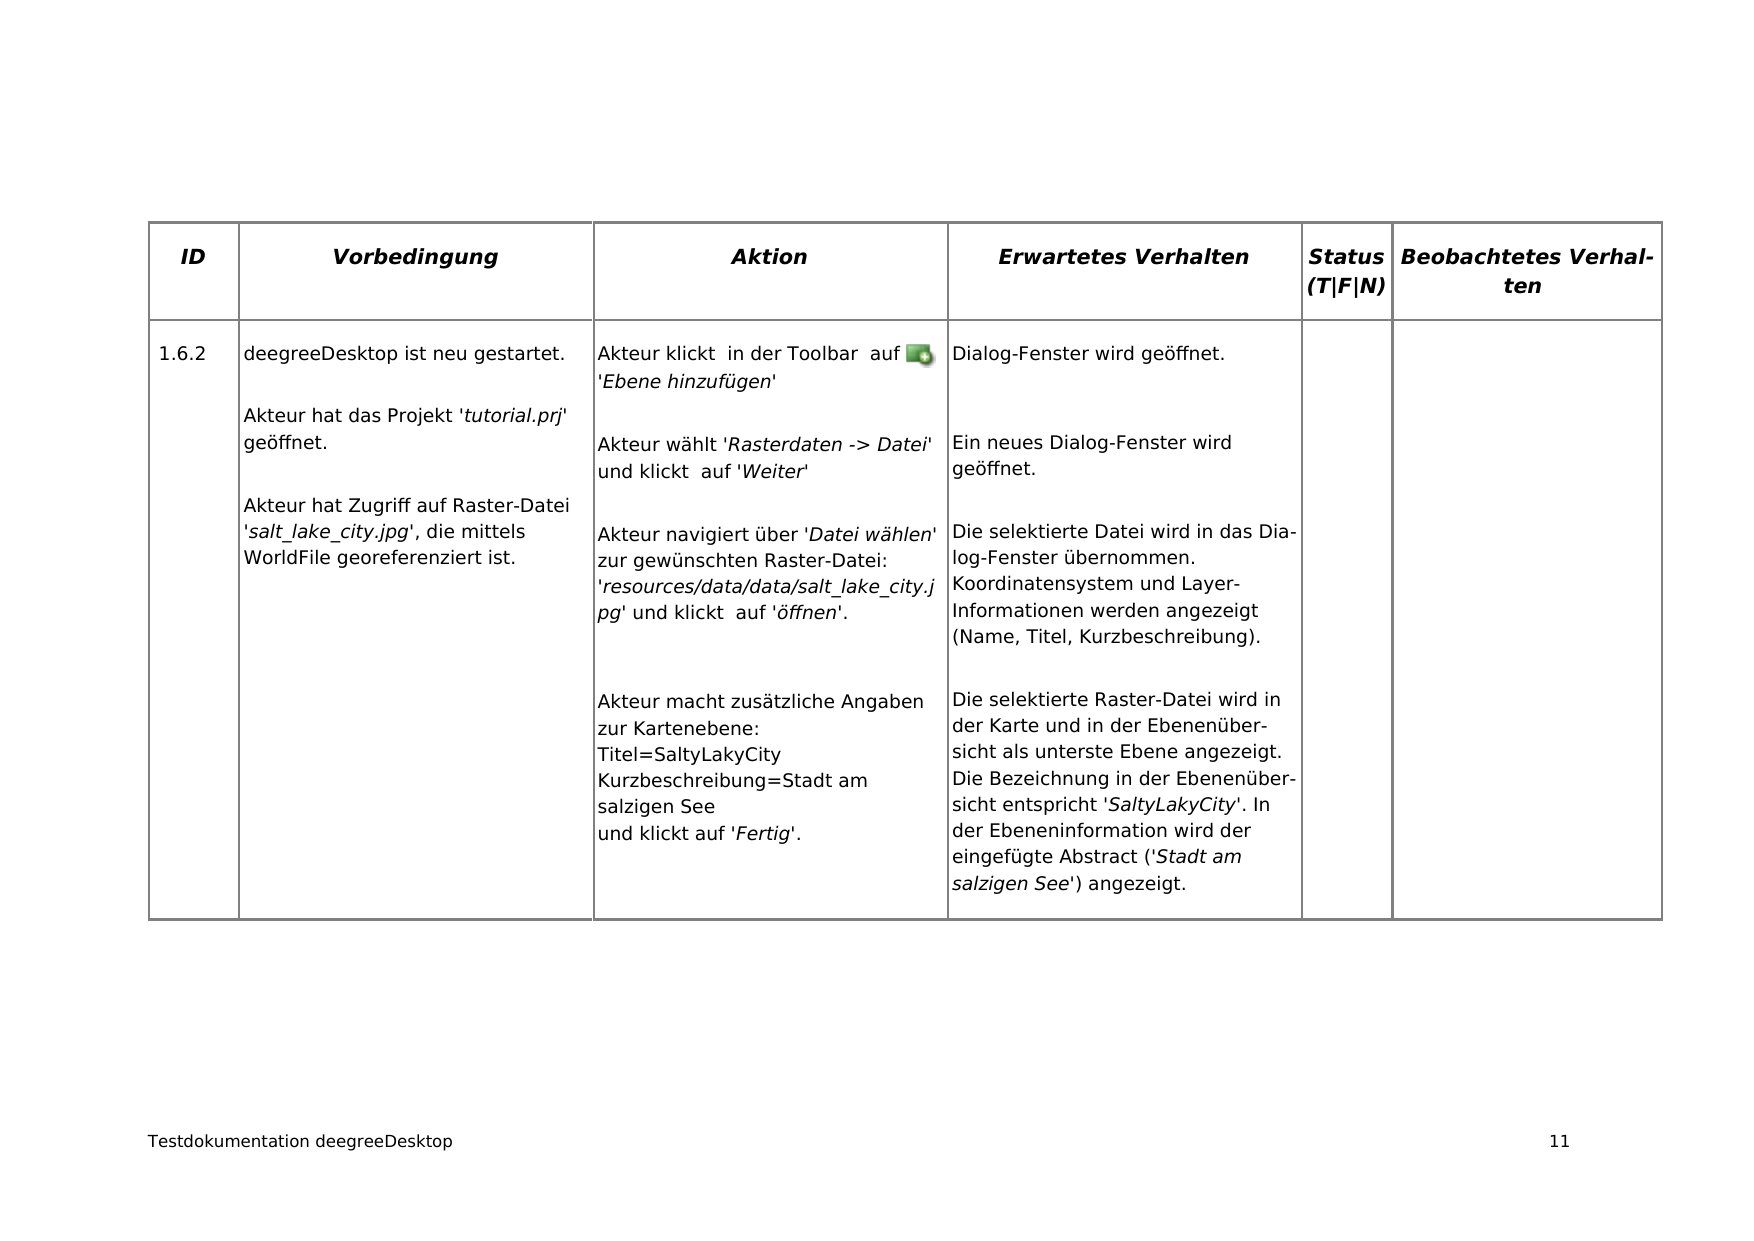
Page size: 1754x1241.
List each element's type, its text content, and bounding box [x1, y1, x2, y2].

table_cell [1394, 321, 1661, 918]
picture [905, 343, 936, 368]
table_cell deegreeDesktop ist neu gestartet. Akteur hat das Projekt 'tutorial.prj' geöffnet. Akteur hat Zugriff auf Raster-Datei 'salt_lake_city.jpg', die mittels WorldFile georeferenziert ist. [240, 321, 592, 918]
table_cell [150, 321, 238, 918]
table_header Vorbedingung [240, 224, 592, 319]
table_cell Dialog-Fenster wird geöffnet. Ein neues Dialog-Fenster wird geöffnet. Die selektierte Datei wird in das Dia­log-Fenster übernommen. Koordinatensystem und Layer-Informationen werden angezeigt (Name, Titel, Kurzbeschreibung). Die selektierte Raster-Datei wird in der Karte und in der Ebenenüber­sicht als unterste Ebene angezeigt. Die Bezeichnung in der Ebenenüber­sicht entspricht 'SaltyLakyCity'. In der Ebeneninformation wird der eingefügte Abstract ('Stadt am salzigen See') angezeigt. [949, 321, 1301, 918]
table_cell [1303, 321, 1391, 918]
table_header Status (T|F|N) [1303, 224, 1391, 319]
table_cell Akteur klickt in der Toolbar auf 'Ebene hinzufügen' Akteur wählt 'Rasterdaten -> Datei' und klickt auf 'Weiter' Akteur navigiert über 'Datei wählen' zur gewünschten Raster-Datei: 'resources/data/data/salt_lake_city.jpg' und klickt auf 'öffnen'. Akteur macht zusätzliche Angaben zur Kartenebene: Titel=SaltyLakyCity Kurzbeschreibung=Stadt am salzigen See und klickt auf 'Fertig'. [595, 321, 947, 918]
table_header Aktion [595, 224, 947, 319]
table_header Beobachtetes Verhal­ten [1394, 224, 1661, 319]
table_header ID [150, 224, 238, 319]
table_header Erwartetes Verhalten [949, 224, 1301, 319]
